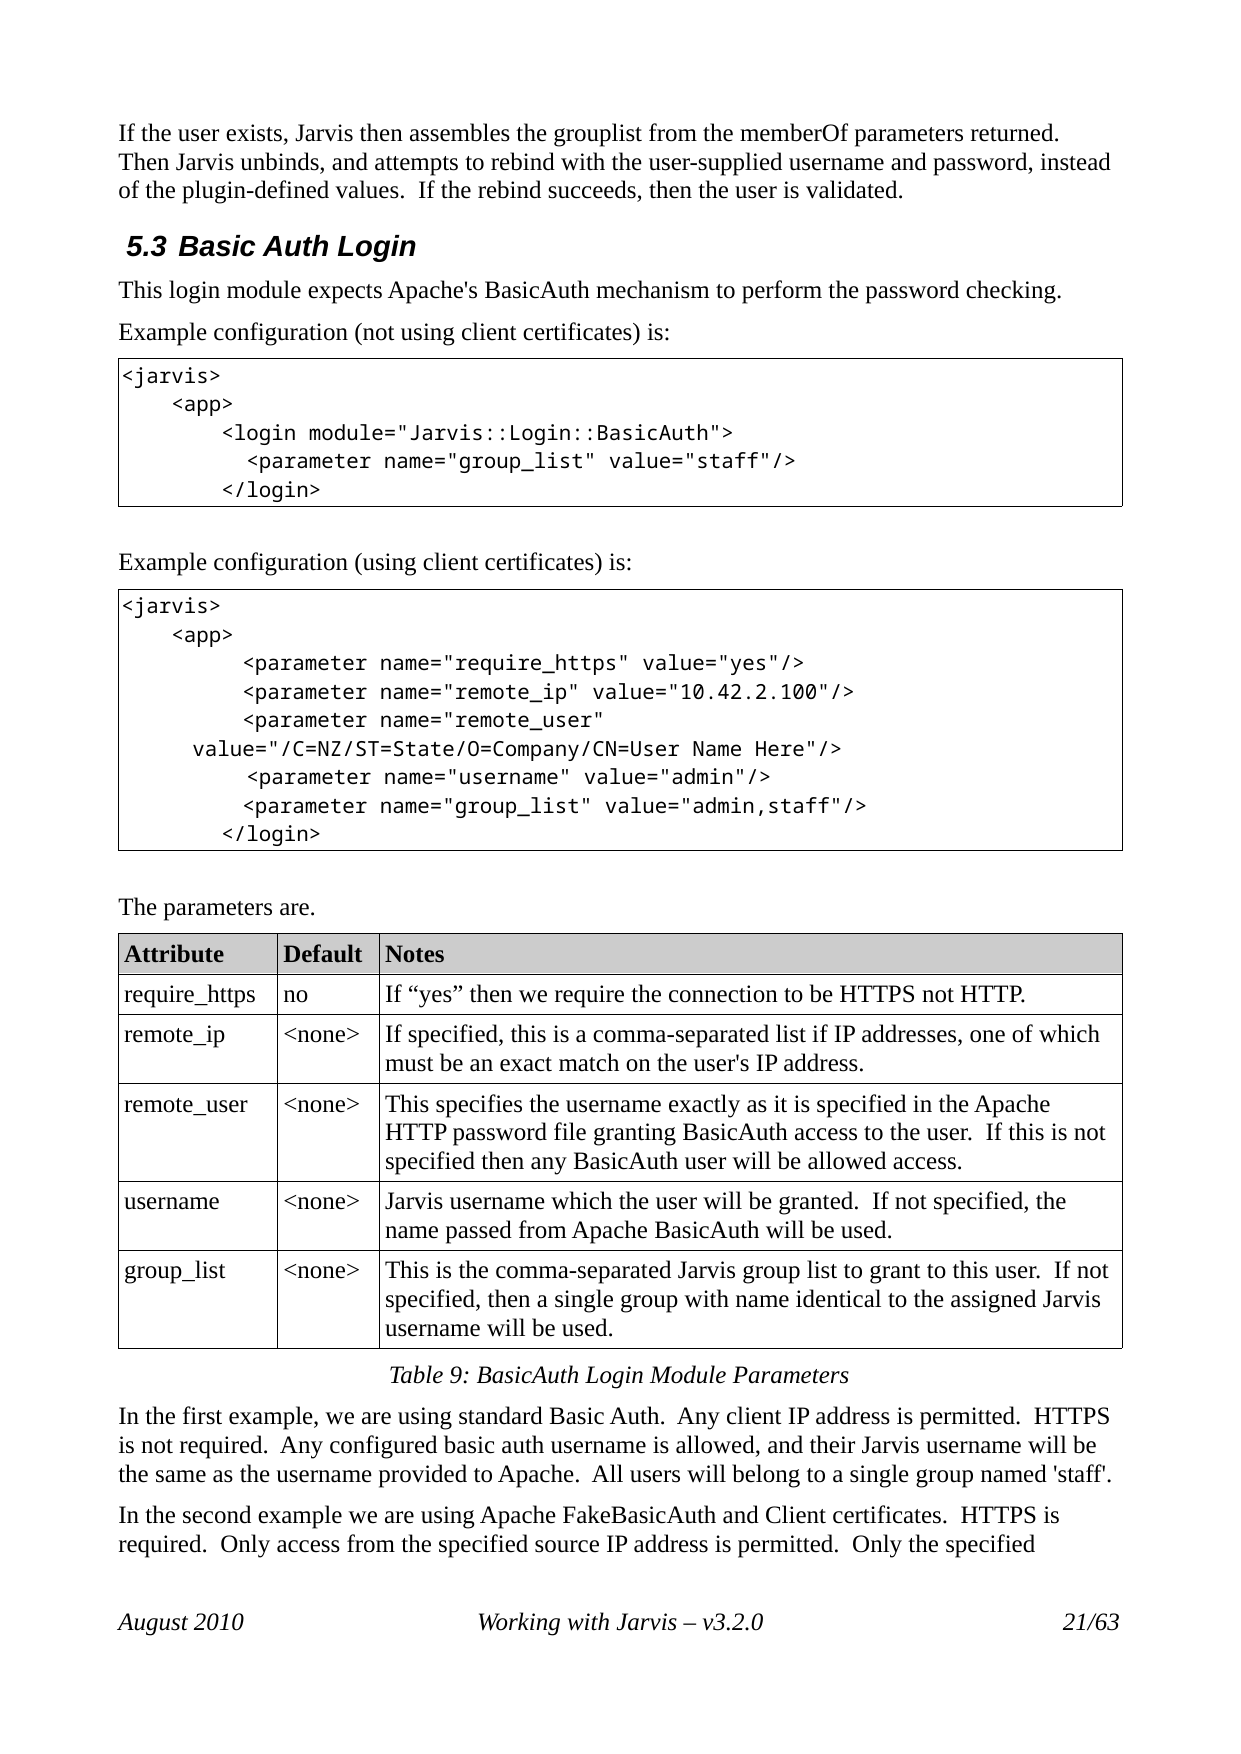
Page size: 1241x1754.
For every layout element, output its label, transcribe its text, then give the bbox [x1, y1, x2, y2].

table_cell group_list [119, 1251, 277, 1347]
text <parameter name="group_list" value="admin,staff"/> [119, 788, 1122, 816]
text <parameter name="require_https" value="yes"/> [119, 646, 1122, 674]
table_cell <none> [278, 1251, 379, 1347]
subtitle Basic Auth Login [118, 229, 1122, 263]
table_cell remote_ip [119, 1015, 277, 1083]
text <parameter name="group_list" value="staff"/> [119, 443, 1122, 472]
text This login module expects Apache's BasicAuth mechanism to perform the password checking. [118, 275, 1122, 304]
table_header Default [278, 934, 379, 973]
table_cell This is the comma-separated Jarvis group list to grant to this user. If not specified, then a single group with name identical to the assigned Jarvis username will be used. [380, 1251, 1122, 1347]
text </login> [119, 472, 1122, 506]
text Example configuration (using client certificates) is: [118, 547, 1122, 576]
text If the user exists, Jarvis then assembles the grouplist from the memberOf parameters returned. Then Jarvis unbinds, and attempts to rebind with the user-supplied username and password, instead of the plugin-defined values. If the rebind succeeds, then the user is validated. [118, 118, 1122, 204]
text <parameter name="remote_ip" value="10.42.2.100"/> [119, 674, 1122, 702]
text <jarvis> [119, 359, 1122, 386]
text <login module="Jarvis::Login::BasicAuth"> [119, 415, 1122, 443]
text <parameter name="username" value="admin"/> [119, 759, 1122, 788]
table_cell no [278, 975, 379, 1014]
table_cell This specifies the username exactly as it is specified in the Apache HTTP password file granting BasicAuth access to the user. If this is not specified then any BasicAuth user will be allowed access. [380, 1084, 1122, 1181]
text Table 9: BasicAuth Login Module Parameters [118, 1360, 1122, 1389]
table_cell <none> [278, 1015, 379, 1083]
table_cell If specified, this is a comma-separated list if IP addresses, one of which must be an exact match on the user's IP address. [380, 1015, 1122, 1083]
text In the first example, we are using standard Basic Auth. Any client IP address is permitted. HTTPS is not required. Any configured basic auth username is allowed, and their Jarvis username will be the same as the username provided to Apache. All users will belong to a single group named 'staff'. [118, 1401, 1122, 1488]
text </login> [119, 816, 1122, 850]
text <app> [119, 386, 1122, 415]
table_cell <none> [278, 1182, 379, 1250]
text value="/C=NZ/ST=State/O=Company/CN=User Name Here"/> [119, 731, 1122, 759]
table_header Notes [380, 934, 1122, 973]
table_cell remote_user [119, 1084, 277, 1181]
text The parameters are. [118, 892, 1122, 921]
table_header Attribute [119, 934, 277, 973]
table_cell username [119, 1182, 277, 1250]
table_cell require_https [119, 975, 277, 1014]
text In the second example we are using Apache FakeBasicAuth and Client certificates. HTTPS is required. Only access from the specified source IP address is permitted. Only the specified [118, 1500, 1122, 1558]
text <jarvis> [119, 590, 1122, 617]
text Example configuration (not using client certificates) is: [118, 317, 1122, 345]
text <app> [119, 617, 1122, 646]
table_cell Jarvis username which the user will be granted. If not specified, the name passed from Apache BasicAuth will be used. [380, 1182, 1122, 1250]
table_cell If “yes” then we require the connection to be HTTPS not HTTP. [380, 975, 1122, 1014]
table_cell <none> [278, 1084, 379, 1181]
text <parameter name="remote_user" [119, 702, 1122, 731]
